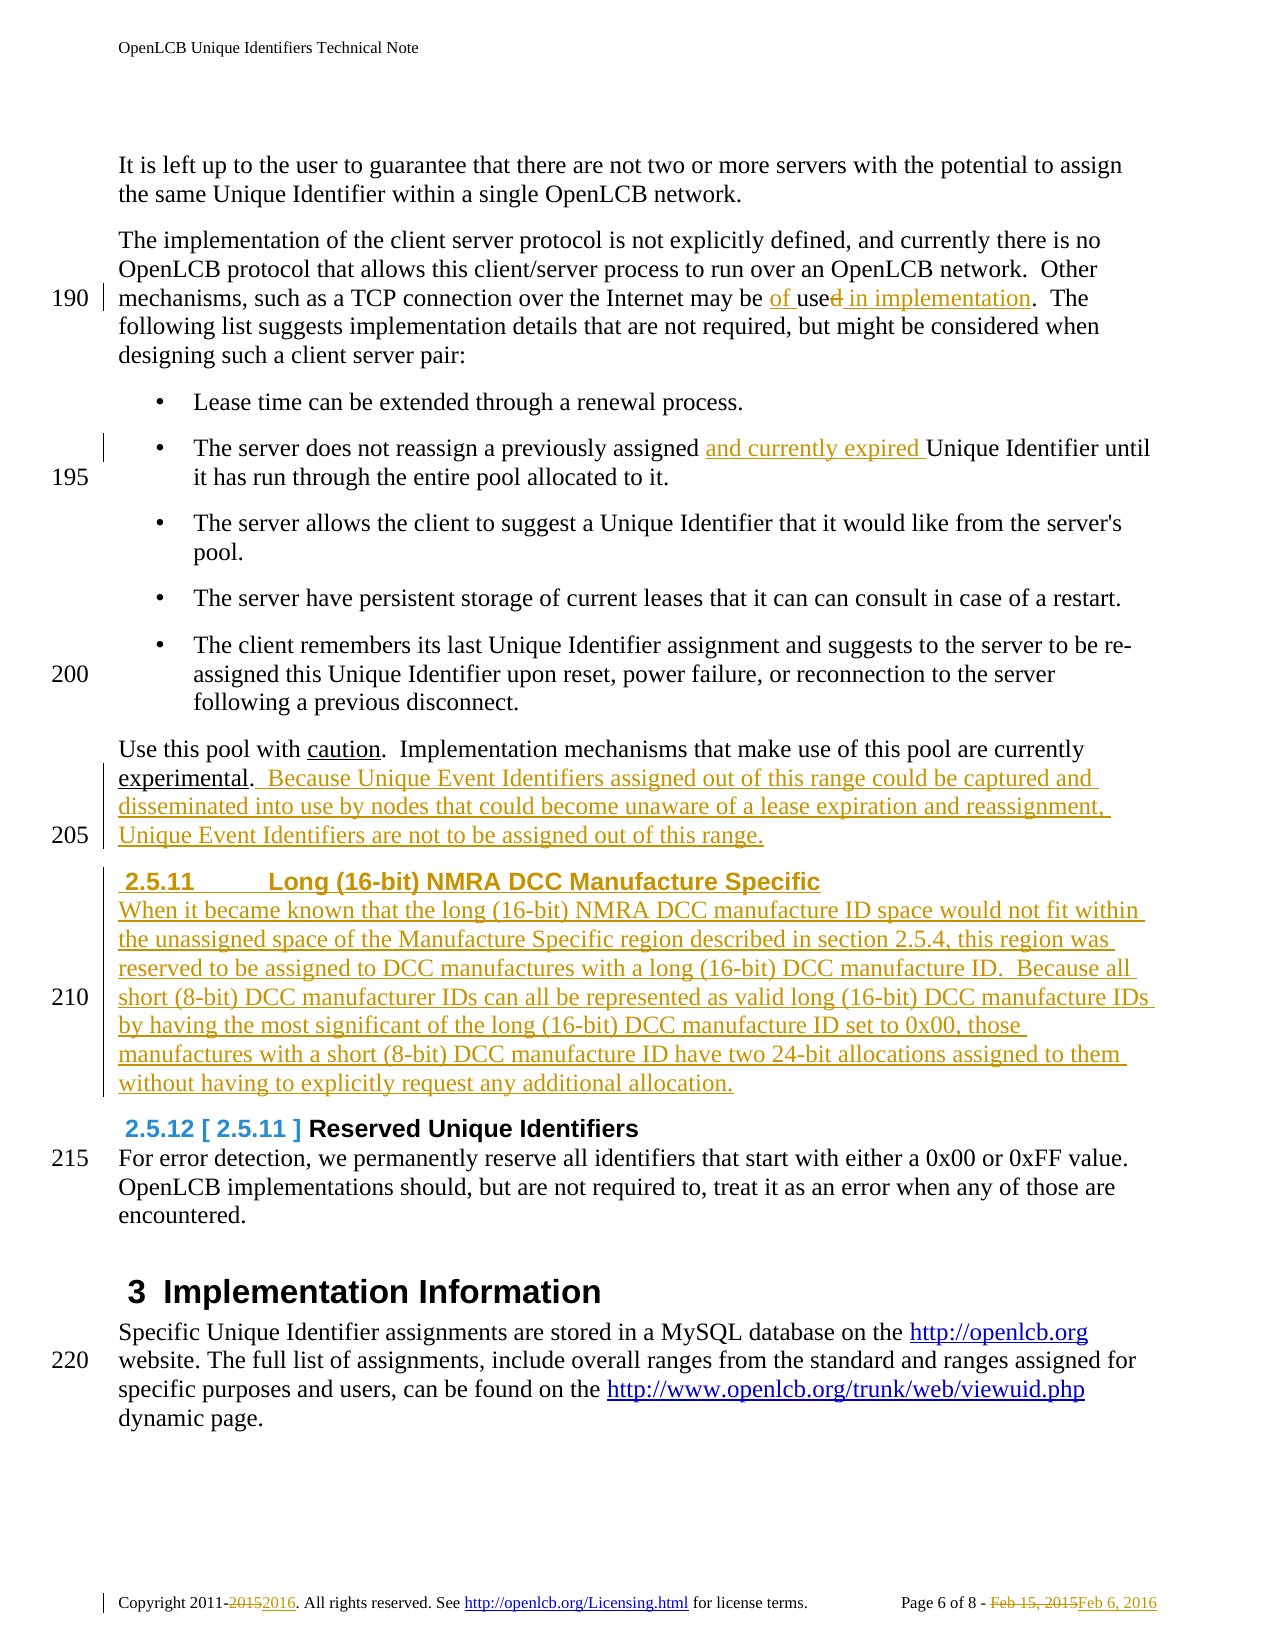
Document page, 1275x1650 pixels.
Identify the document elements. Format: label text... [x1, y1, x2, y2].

subtitle Implementation Information [118, 1272, 1157, 1311]
list The server allows the client to suggest a Unique Identifier that it would like from the server's pool. [156, 508, 1157, 566]
text The implementation of the client server protocol is not explicitly defined, and currently there is no OpenLCB protocol that allows this client/server process to run over an OpenLCB network. Other mechanisms, such as a TCP connection over the Internet may be of use in implementation. The following list suggests implementation details that are not required, but might be considered when designing such a client server pair: [118, 225, 1157, 369]
list The server does not reassign a previously assigned and currently expired Unique Identifier until it has run through the entire pool allocated to it. [156, 433, 1157, 491]
list The server have persistent storage of current leases that it can can consult in case of a restart. [156, 583, 1157, 612]
text When it became known that the long (16-bit) NMRA DCC manufacture ID space would not fit within the unassigned space of the Manufacture Specific region described in section 2.5.4, this region was reserved to be assigned to DCC manufactures with a long (16-bit) DCC manufacture ID. Because all short (8-bit) DCC manufacturer IDs can all be represented as valid long (16-bit) DCC manufacture IDs by having the most significant of the long (16-bit) DCC manufacture ID set to 0x00, those manufactures with a short (8-bit) DCC manufacture ID have two 24-bit allocations assigned to them without having to explicitly request any additional allocation. [118, 895, 1157, 1097]
text It is left up to the user to guarantee that there are not two or more servers with the potential to assign the same Unique Identifier within a single OpenLCB network. [118, 150, 1157, 207]
text Use this pool with caution. Implementation mechanisms that make use of this pool are currently experimental. Because Unique Event Identifiers assigned out of this range could be captured and disseminated into use by nodes that could become unaware of a lease expiration and reassignment, Unique Event Identifiers are not to be assigned out of this range. [118, 734, 1157, 849]
subtitle Reserved Unique Identifiers [118, 1114, 1157, 1143]
text Specific Unique Identifier assignments are stored in a MySQL database on the http://openlcb.org website. The full list of assignments, include overall ranges from the standard and ranges assigned for specific purposes and users, can be found on the http://www.openlcb.org/trunk/web/viewuid.php dynamic page. [118, 1317, 1157, 1432]
text For error detection, we permanently reserve all identifiers that start with either a 0x00 or 0xFF value. OpenLCB implementations should, but are not required to, treat it as an error when any of those are encountered. [118, 1143, 1157, 1229]
list The client remembers its last Unique Identifier assignment and suggests to the server to be re-assigned this Unique Identifier upon reset, power failure, or reconnection to the server following a previous disconnect. [156, 630, 1157, 716]
subtitle Long (16-bit) NMRA DCC Manufacture Specific [118, 867, 1157, 895]
list Lease time can be extended through a renewal process. [156, 387, 1157, 415]
